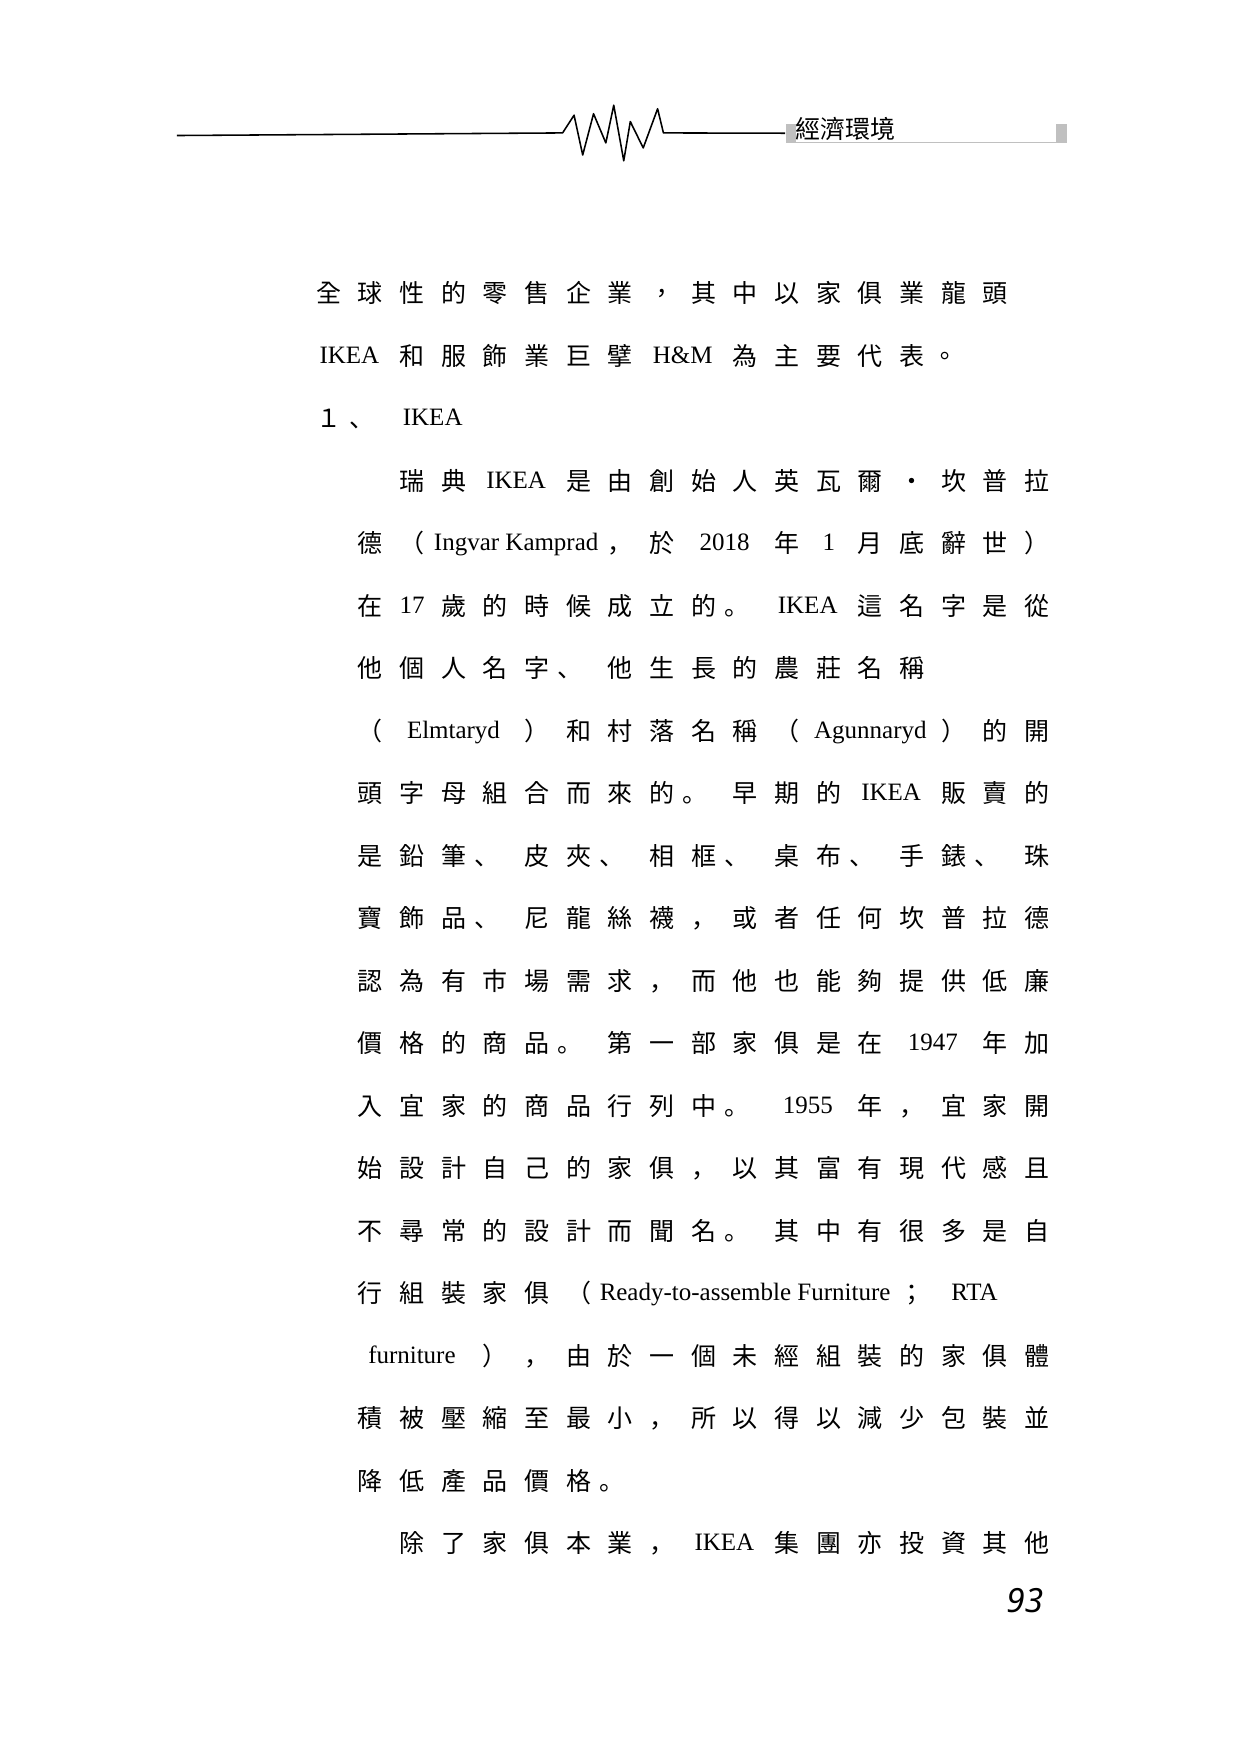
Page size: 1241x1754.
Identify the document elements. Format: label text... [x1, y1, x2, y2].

text 瑞典IKEA是由創始人英瓦爾‧坎普拉德（Ingvar Kamprad，於2018年1月底辭世）在17歲的時候成立的。IKEA這名字是從他個人名字、他生長的農莊名稱（Elmtaryd）和村落名稱（Agunnaryd）的開頭字母組合而來的。早期的IKEA販賣的是鉛筆、皮夾、相框、桌布、手錶、珠寶飾品、尼龍絲襪，或者任何坎普拉德認為有市場需求，而他也能夠提供低廉價格的商品。第一部家俱是在1947年加入宜家的商品行列中。1955年，宜家開始設計自己的家俱，以其富有現代感且不尋常的設計而聞名。其中有很多是自行組裝家俱（Ready-to-assemble Furniture；RTA furniture），由於一個未經組裝的家俱體積被壓縮至最小，所以得以減少包裝並降低產品價格。 [330, 438, 1058, 1500]
text １、IKEA [281, 375, 1058, 438]
text 除了家俱本業，IKEA集團亦投資其他 [330, 1500, 1058, 1563]
text 全球性的零售企業，其中以家俱業龍頭IKEA和服飾業巨擘H&M為主要代表。 [281, 250, 1058, 375]
